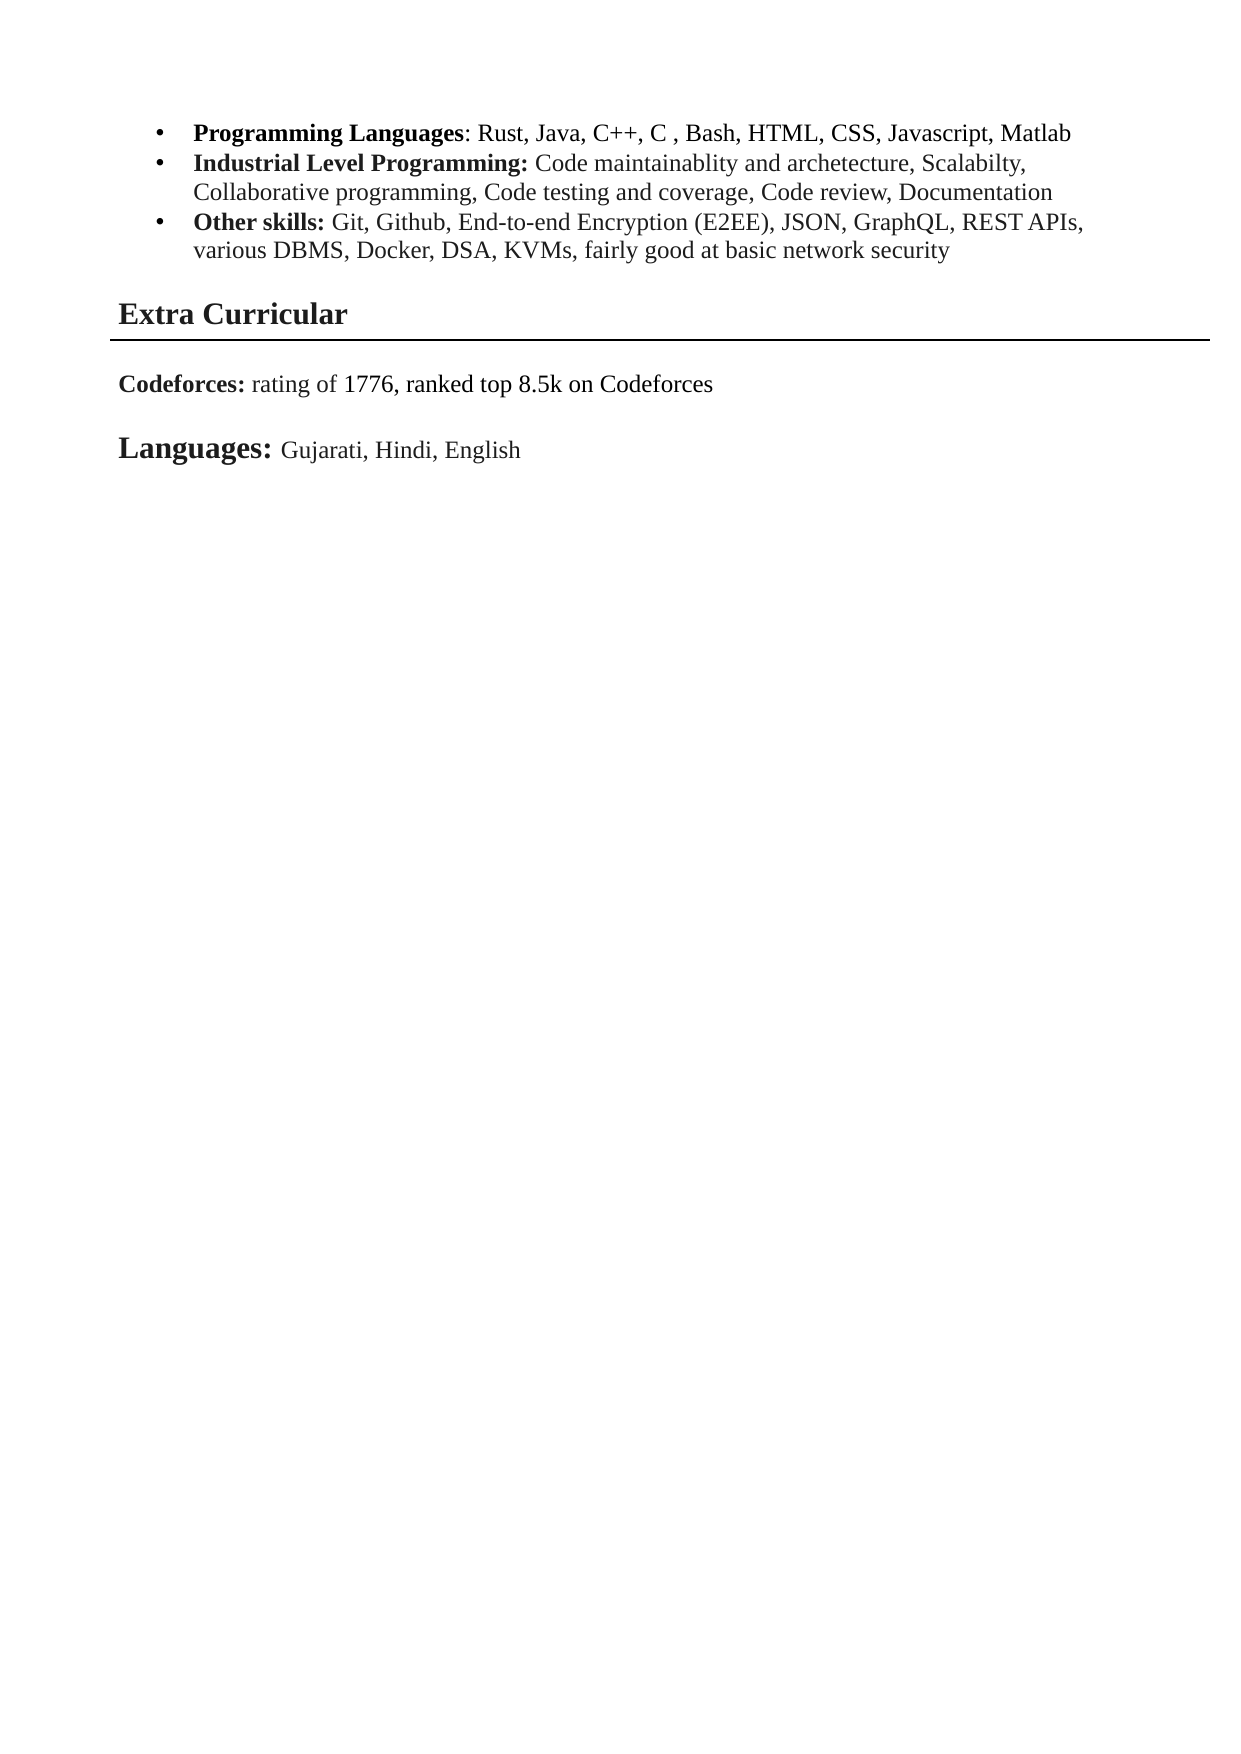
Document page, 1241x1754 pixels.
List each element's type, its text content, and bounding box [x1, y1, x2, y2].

text Codeforces: rating of 1776, ranked top 8.5k on Codeforces [118, 369, 1122, 398]
text Extra Curricular [118, 295, 1122, 331]
list Other skills: Git, Github, End-to-end Encryption (E2EE), JSON, GraphQL, REST APIs, various DBMS, Docker, DSA, KVMs, fairly good at basic network security [156, 207, 1122, 264]
list Programming Languages: Rust, Java, C++, C , Bash, HTML, CSS, Javascript, Matlab [156, 118, 1122, 147]
text Languages: Gujarati, Hindi, English [118, 429, 1122, 465]
list Industrial Level Programming: Code maintainablity and archetecture, Scalabilty, Collaborative programming, Code testing and coverage, Code review, Documentation [156, 148, 1122, 206]
